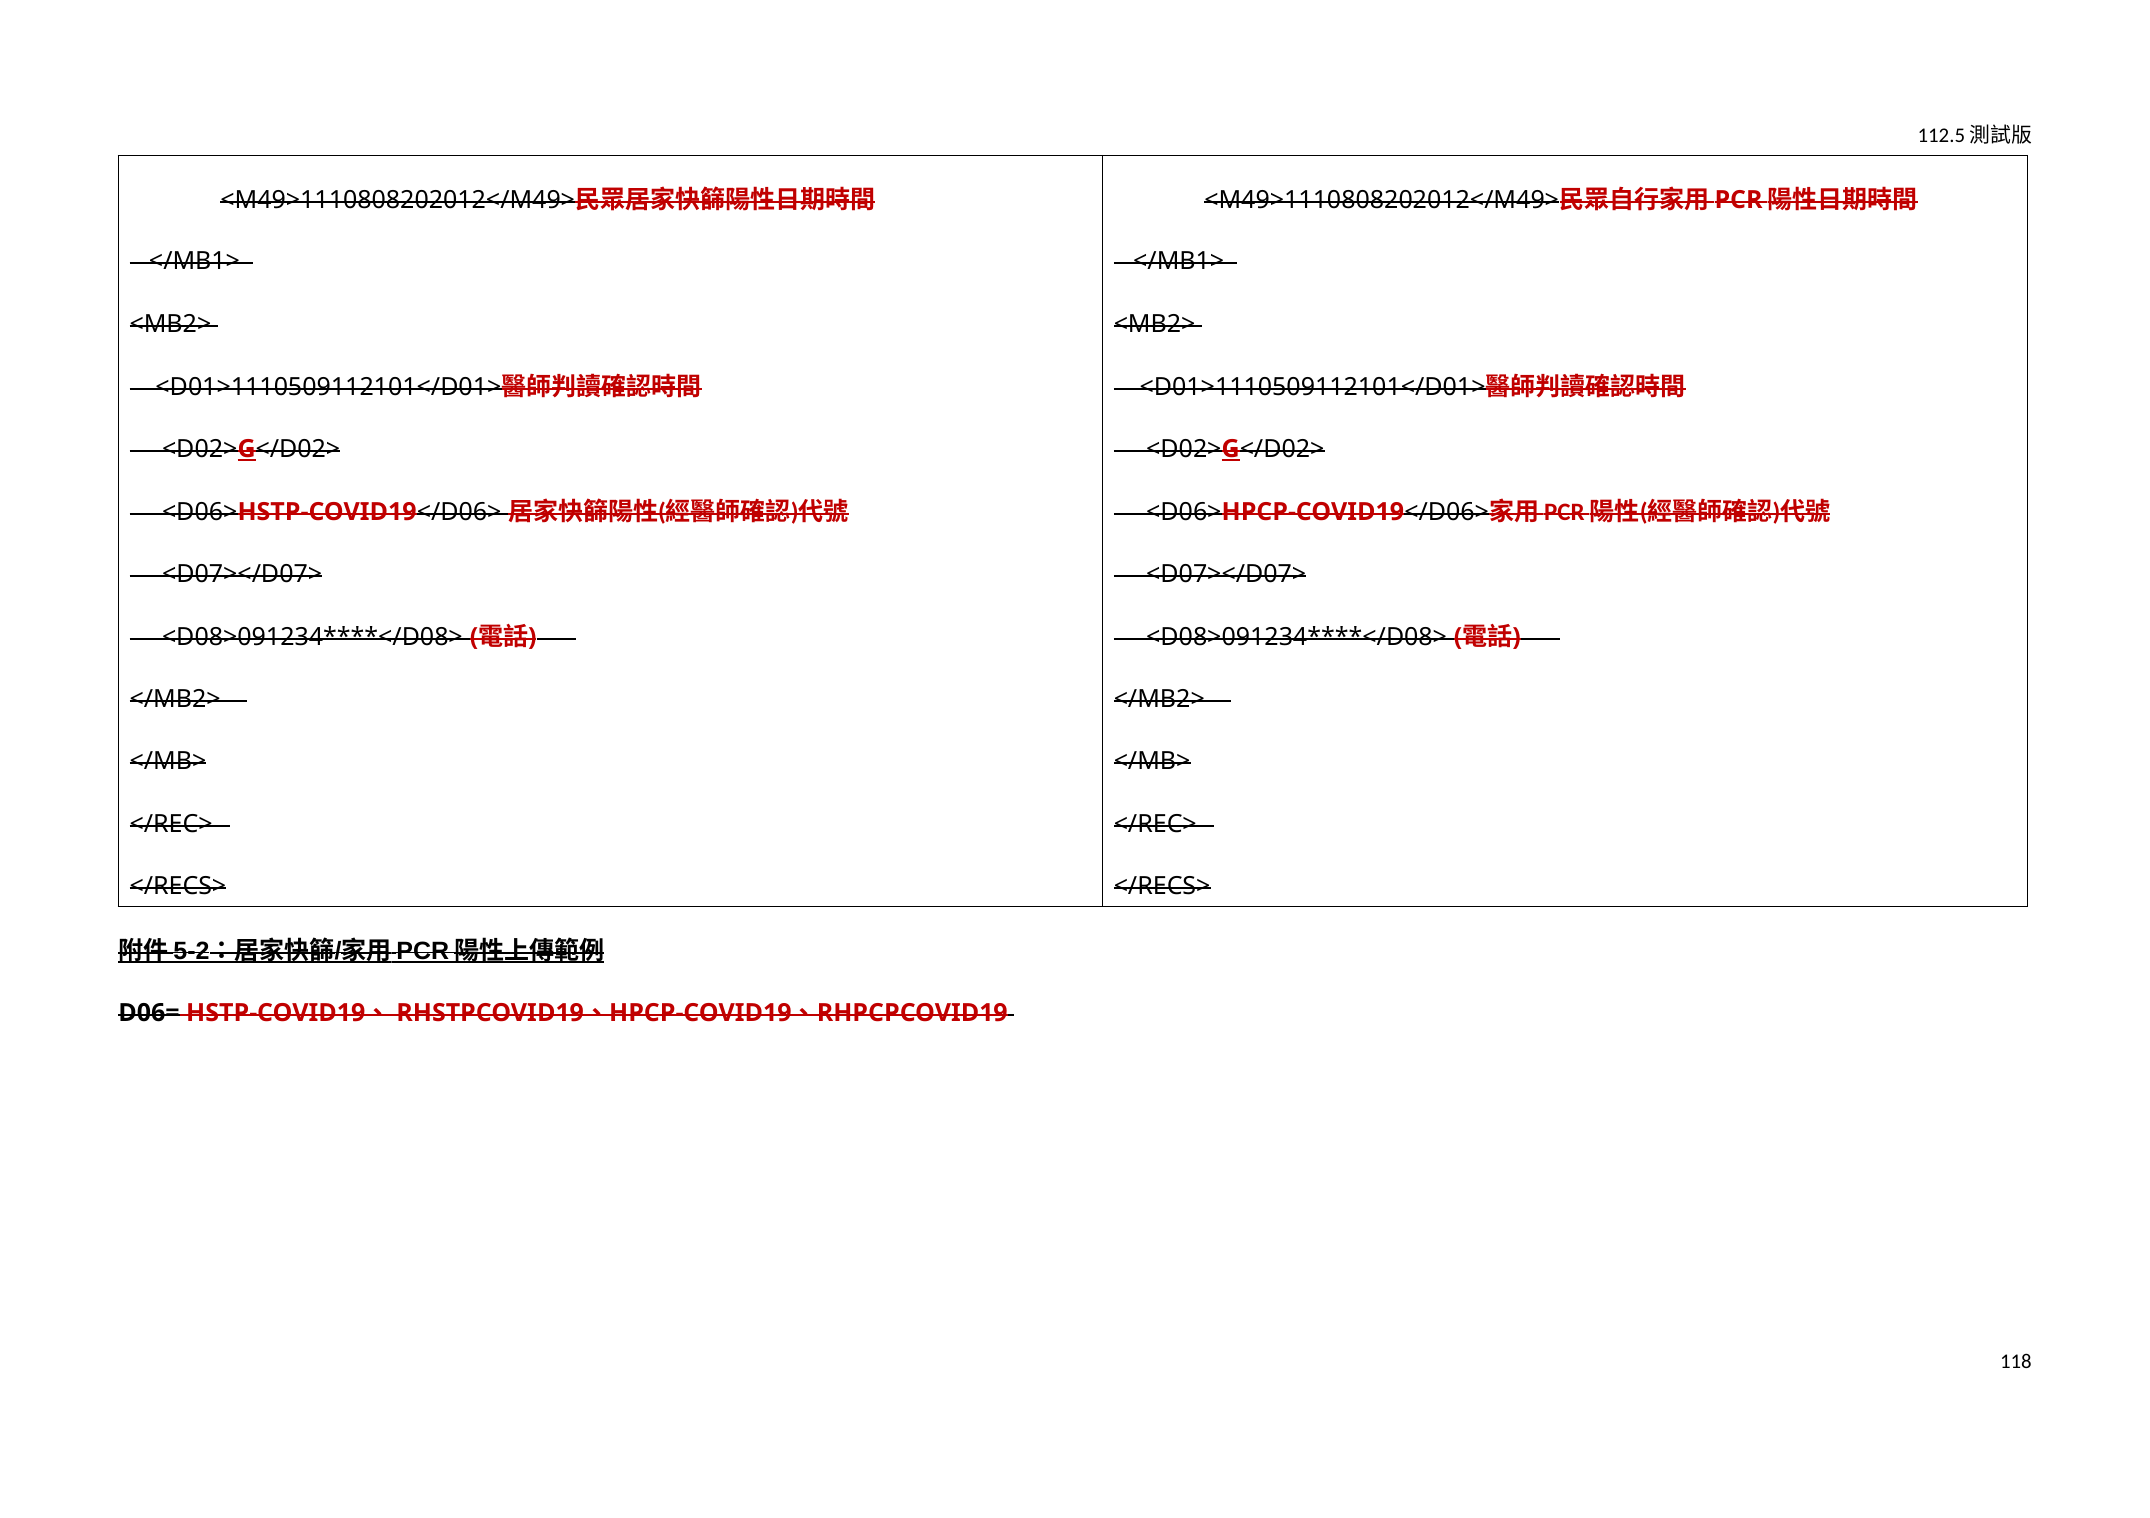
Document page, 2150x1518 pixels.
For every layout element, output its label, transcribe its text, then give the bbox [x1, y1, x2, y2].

table_header <M49>1110808202012</M49>民眾居家快篩陽性日期時間 </MB1> <MB2> <D01>1110509112101</D01>醫師判讀確認時間 <D02>G</D02> <D06>HSTP-COVID19</D06> 居家快篩陽性(經醫師確認)代號 <D07></D07> <D08>091234****</D08> (電話) </MB2> </MB> </REC> </RECS> [119, 156, 1102, 906]
subtitle 附件5-2：居家快篩/家用PCR陽性上傳範例 [118, 907, 2031, 969]
table_header <M49>1110808202012</M49>民眾自行家用PCR陽性日期時間 </MB1> <MB2> <D01>1110509112101</D01>醫師判讀確認時間 <D02>G</D02> <D06>HPCP-COVID19</D06>家用PCR陽性(經醫師確認)代號 <D07></D07> <D08>091234****</D08> (電話) </MB2> </MB> </REC> </RECS> [1103, 156, 2027, 906]
text D06= HSTP-COVID19、 RHSTPCOVID19、HPCP-COVID19、RHPCPCOVID19 [118, 969, 2031, 1032]
